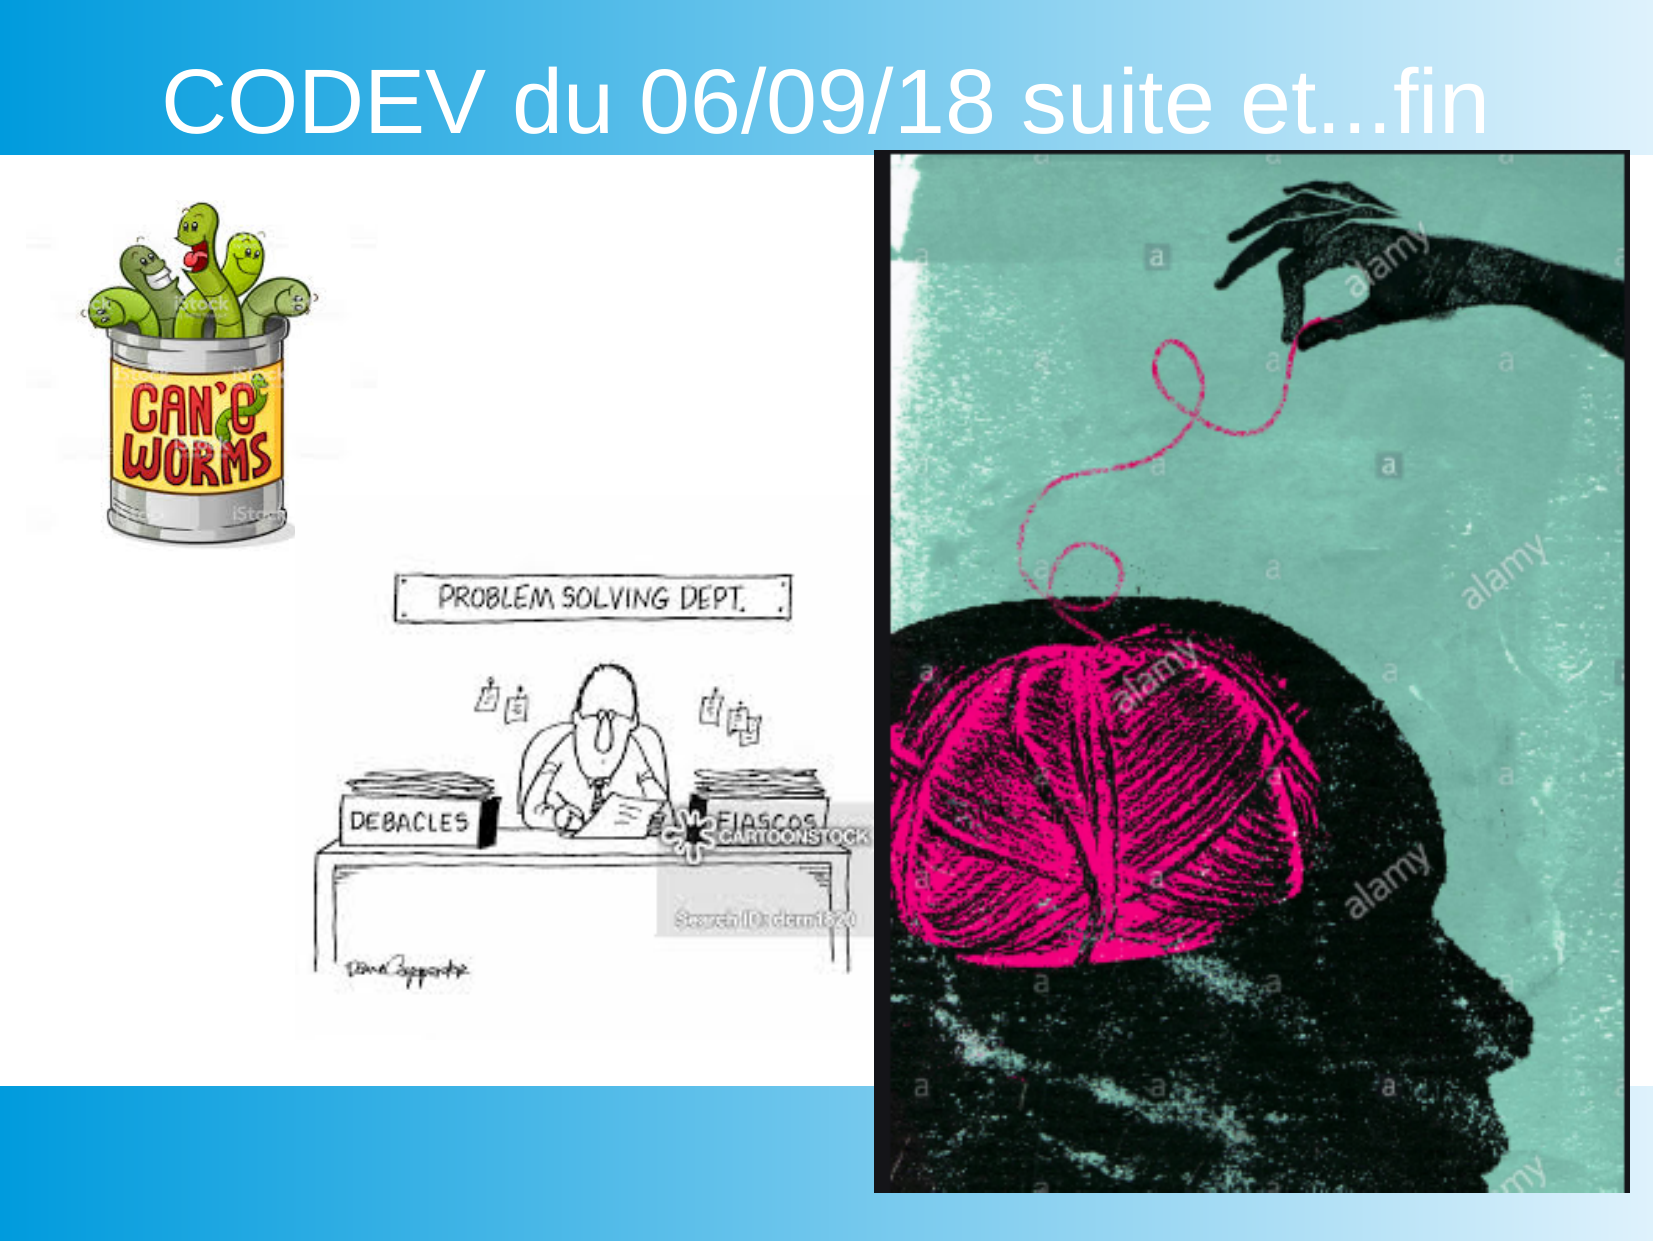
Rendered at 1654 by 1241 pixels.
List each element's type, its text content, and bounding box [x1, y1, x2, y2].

picture [26, 150, 1630, 1193]
title CODEV du 06/09/18 suite et...fin [82, 49, 1571, 155]
